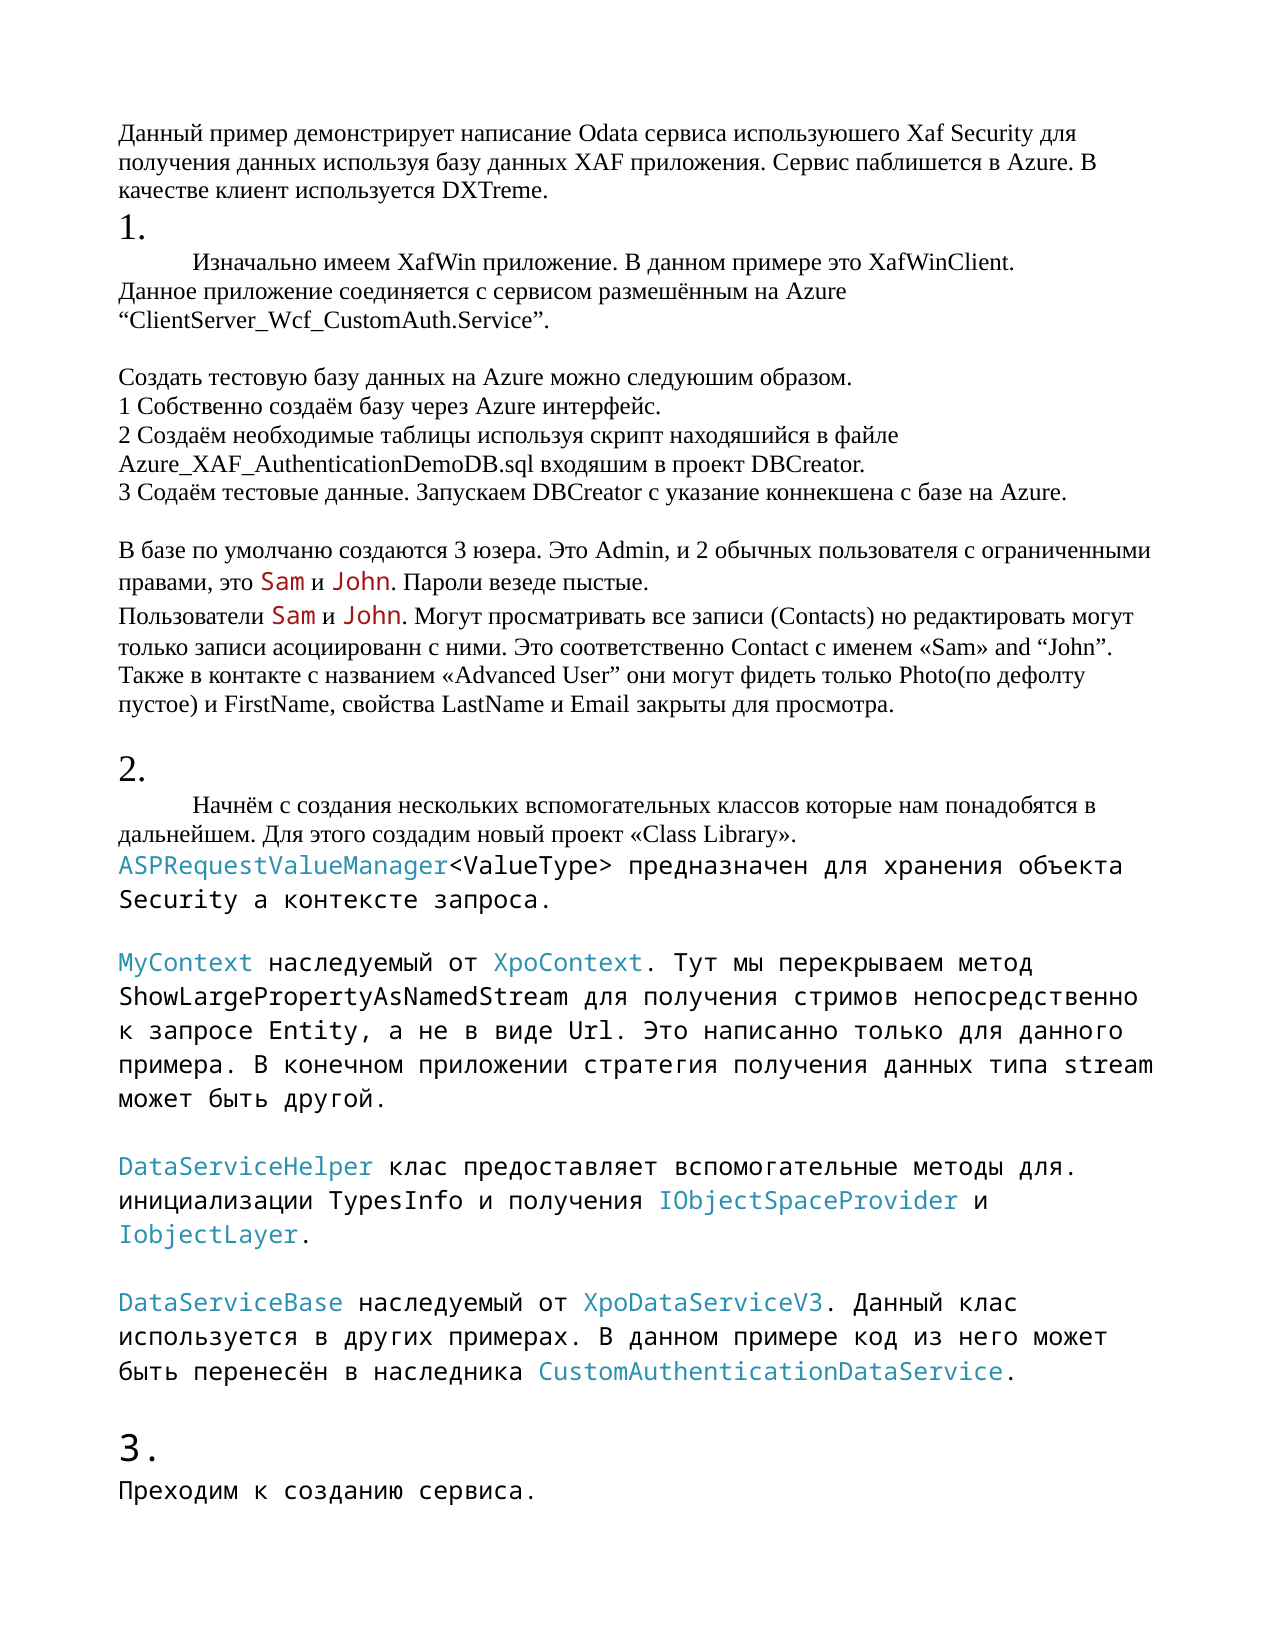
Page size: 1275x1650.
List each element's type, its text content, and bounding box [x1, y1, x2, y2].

text Изначально имеем XafWin приложение. В данном примере это XafWinClient. [118, 247, 1157, 276]
text Создать тестовую базу данных на Azure можно следуюшим образом. [118, 362, 1157, 391]
text Данный пример демонстрирует написание Odata сервиса используюшего Xaf Security для получения данных используя базу данных XAF приложения. Сервис паблишется в Azure. В качестве клиент используется DXTreme. [118, 118, 1157, 204]
text Начнём с создания нескольких вспомогательных классов которые нам понадобятся в дальнейшем. Для этого создадим новый проект «Class Library». [118, 790, 1157, 847]
text Azure_XAF_AuthenticationDemoDB.sql входяшим в проект DBCreator. [118, 449, 1157, 477]
text 2 Создаём необходимые таблицы используя скрипт находяшийся в файле [118, 420, 1157, 449]
text DataServiceBase наследуемый от XpoDataServiceV3. Данный клас используется в других примерах. В данном примере код из него может быть перенесён в наследника CustomAuthenticationDataService. [118, 1285, 1157, 1387]
text 1. [118, 204, 1157, 247]
text 2. [118, 747, 1157, 790]
text MyContext наследуемый от XpoContext. Тут мы перекрываем метод ShowLargePropertyAsNamedStream для получения стримов непосредственно к запросе Entity, а не в виде Url. Это написанно только для данного примера. В конечном приложении стратегия получения данных типа stream может быть другой. [118, 944, 1157, 1115]
text Преходим к созданию сервиса. [118, 1472, 1157, 1506]
text 1 Собственно создаём базу через Azure интерфейс. [118, 391, 1157, 420]
text 3. [118, 1421, 1157, 1472]
text 3 Содаём тестовые данные. Запускаем DBCreator с указание коннекшена с базе на Azure. [118, 477, 1157, 506]
text Пользователи Sam и John. Могут просматривать все записи (Contacts) но редактировать могут только записи асоциированн c ними. Это соответственно Contact с именем «Sam» and “John”. Также в контакте с названием «Advanced User” они могут фидеть только Photo(по дефолту пустое) и FirstName, свойства LastName и Email закрыты для просмотра. [118, 598, 1157, 718]
text Данное приложение соединяется с сервисом размешённым на Azure “ClientServer_Wcf_CustomAuth.Service”. [118, 276, 1157, 334]
text ASPRequestValueManager<ValueType> предназначен для хранения объекта Security а контексте запроса. [118, 847, 1157, 916]
text В базе по умолчаню создаются 3 юзера. Это Admin, и 2 обычных пользователя с ограниченными правами, это Sam и John. Пароли везеде пыстые. [118, 535, 1157, 598]
text DataServiceHelper клас предоставляет вспомогательные методы для. инициализации TypesInfo и получения IObjectSpaceProvider и IobjectLayer. [118, 1149, 1157, 1251]
